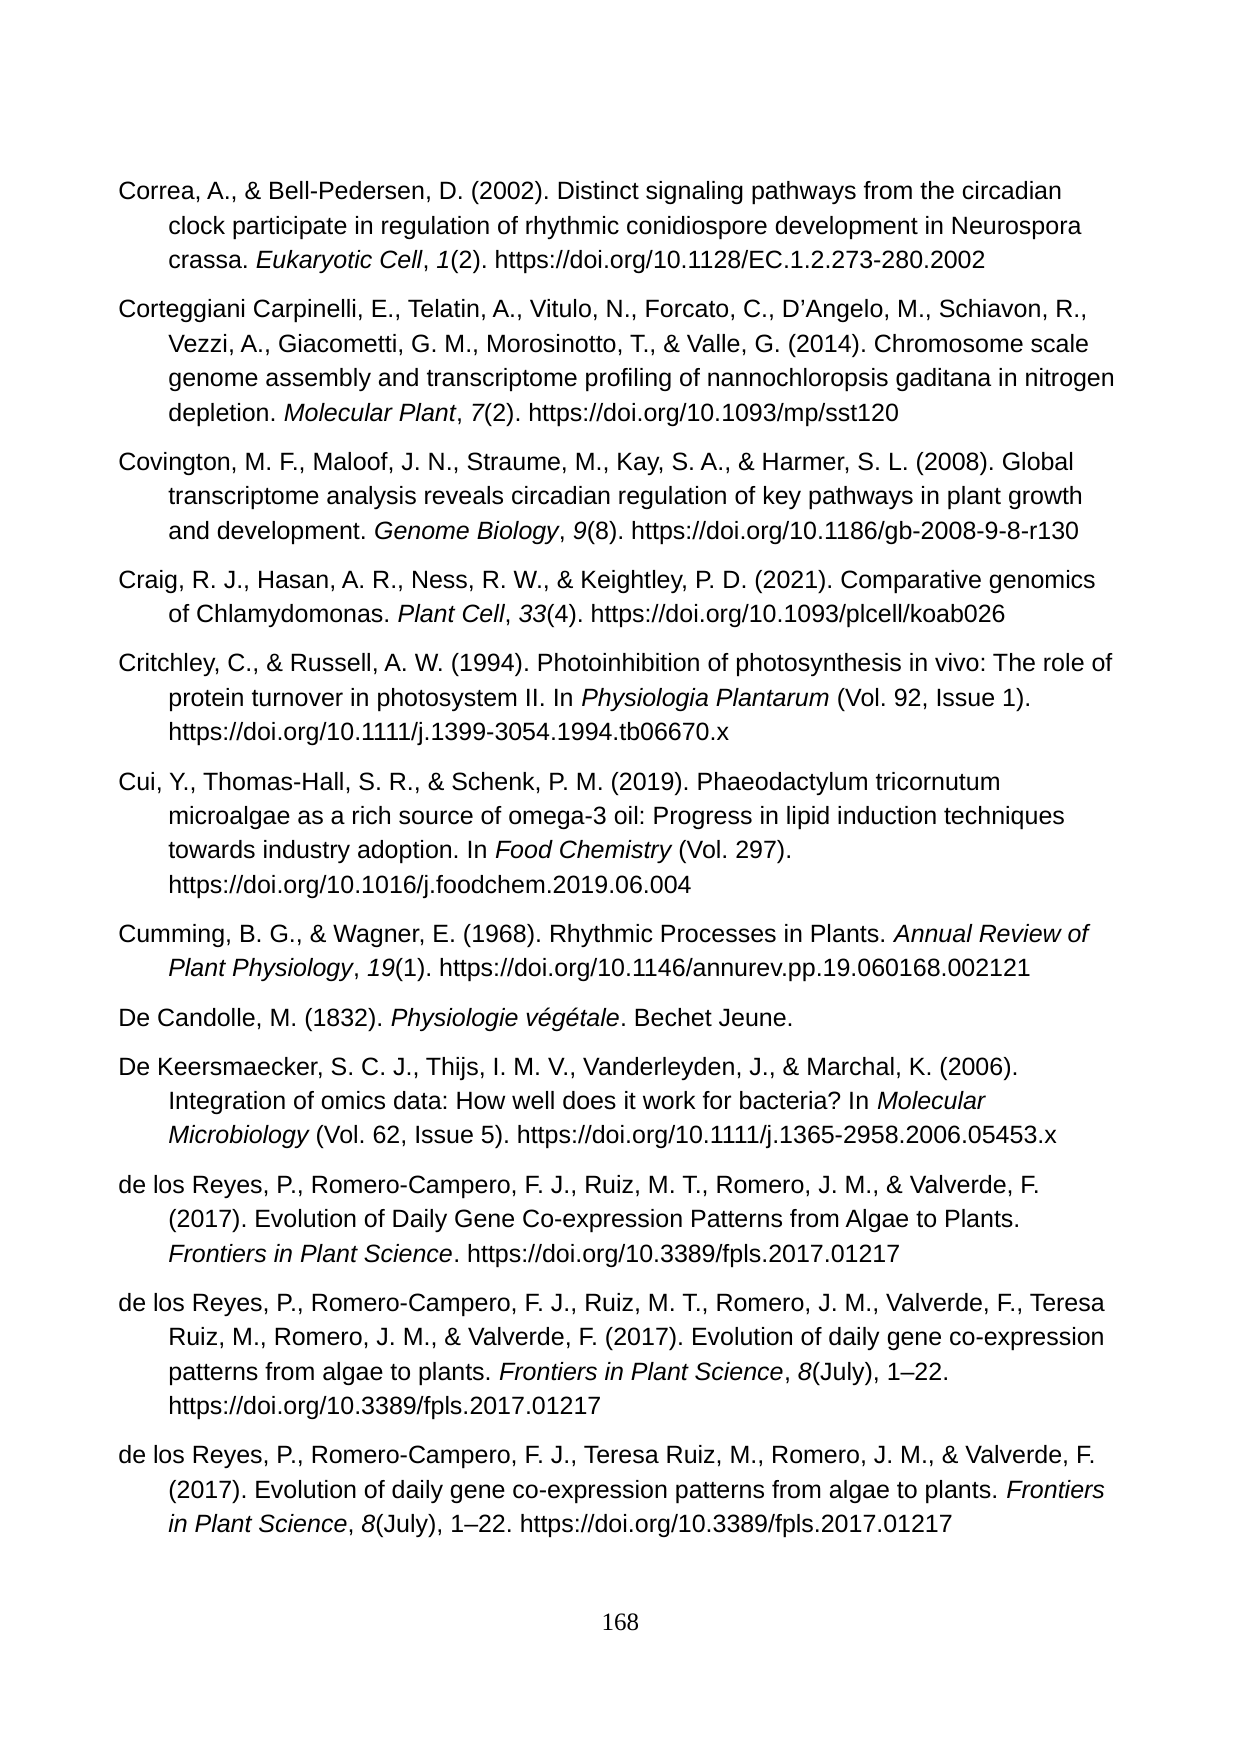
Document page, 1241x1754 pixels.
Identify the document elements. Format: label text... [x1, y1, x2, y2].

text De Candolle, M. (1832). Physiologie végétale. Bechet Jeune. [118, 1002, 1122, 1031]
text de los Reyes, P., Romero-Campero, F. J., Ruiz, M. T., Romero, J. M., & Valverde, F. (2017). Evolution of Daily Gene Co-expression Patterns from Algae to Plants. Frontiers in Plant Science. https://doi.org/10.3389/fpls.2017.01217 [118, 1169, 1122, 1267]
text Cumming, B. G., & Wagner, E. (1968). Rhythmic Processes in Plants. Annual Review of Plant Physiology, 19(1). https://doi.org/10.1146/annurev.pp.19.060168.002121 [118, 919, 1122, 982]
text Cui, Y., Thomas-Hall, S. R., & Schenk, P. M. (2019). Phaeodactylum tricornutum microalgae as a rich source of omega-3 oil: Progress in lipid induction techniques towards industry adoption. In Food Chemistry (Vol. 297). https://doi.org/10.1016/j.foodchem.2019.06.004 [118, 766, 1122, 899]
text Covington, M. F., Maloof, J. N., Straume, M., Kay, S. A., & Harmer, S. L. (2008). Global transcriptome analysis reveals circadian regulation of key pathways in plant growth and development. Genome Biology, 9(8). https://doi.org/10.1186/gb-2008-9-8-r130 [118, 447, 1122, 544]
text Critchley, C., & Russell, A. W. (1994). Photoinhibition of photosynthesis in vivo: The role of protein turnover in photosystem II. In Physiologia Plantarum (Vol. 92, Issue 1). https://doi.org/10.1111/j.1399-3054.1994.tb06670.x [118, 648, 1122, 746]
text Correa, A., & Bell-Pedersen, D. (2002). Distinct signaling pathways from the circadian clock participate in regulation of rhythmic conidiospore development in Neurospora crassa. Eukaryotic Cell, 1(2). https://doi.org/10.1128/EC.1.2.273-280.2002 [118, 176, 1122, 274]
text de los Reyes, P., Romero-Campero, F. J., Ruiz, M. T., Romero, J. M., Valverde, F., Teresa Ruiz, M., Romero, J. M., & Valverde, F. (2017). Evolution of daily gene co-expression patterns from algae to plants. Frontiers in Plant Science, 8(July), 1–22. https://doi.org/10.3389/fpls.2017.01217 [118, 1288, 1122, 1420]
text De Keersmaecker, S. C. J., Thijs, I. M. V., Vanderleyden, J., & Marchal, K. (2006). Integration of omics data: How well does it work for bacteria? In Molecular Microbiology (Vol. 62, Issue 5). https://doi.org/10.1111/j.1365-2958.2006.05453.x [118, 1052, 1122, 1149]
text Corteggiani Carpinelli, E., Telatin, A., Vitulo, N., Forcato, C., D’Angelo, M., Schiavon, R., Vezzi, A., Giacometti, G. M., Morosinotto, T., & Valle, G. (2014). Chromosome scale genome assembly and transcriptome profiling of nannochloropsis gaditana in nitrogen depletion. Molecular Plant, 7(2). https://doi.org/10.1093/mp/sst120 [118, 294, 1122, 427]
text Craig, R. J., Hasan, A. R., Ness, R. W., & Keightley, P. D. (2021). Comparative genomics of Chlamydomonas. Plant Cell, 33(4). https://doi.org/10.1093/plcell/koab026 [118, 565, 1122, 628]
text de los Reyes, P., Romero-Campero, F. J., Teresa Ruiz, M., Romero, J. M., & Valverde, F. (2017). Evolution of daily gene co-expression patterns from algae to plants. Frontiers in Plant Science, 8(July), 1–22. https://doi.org/10.3389/fpls.2017.01217 [118, 1440, 1122, 1538]
